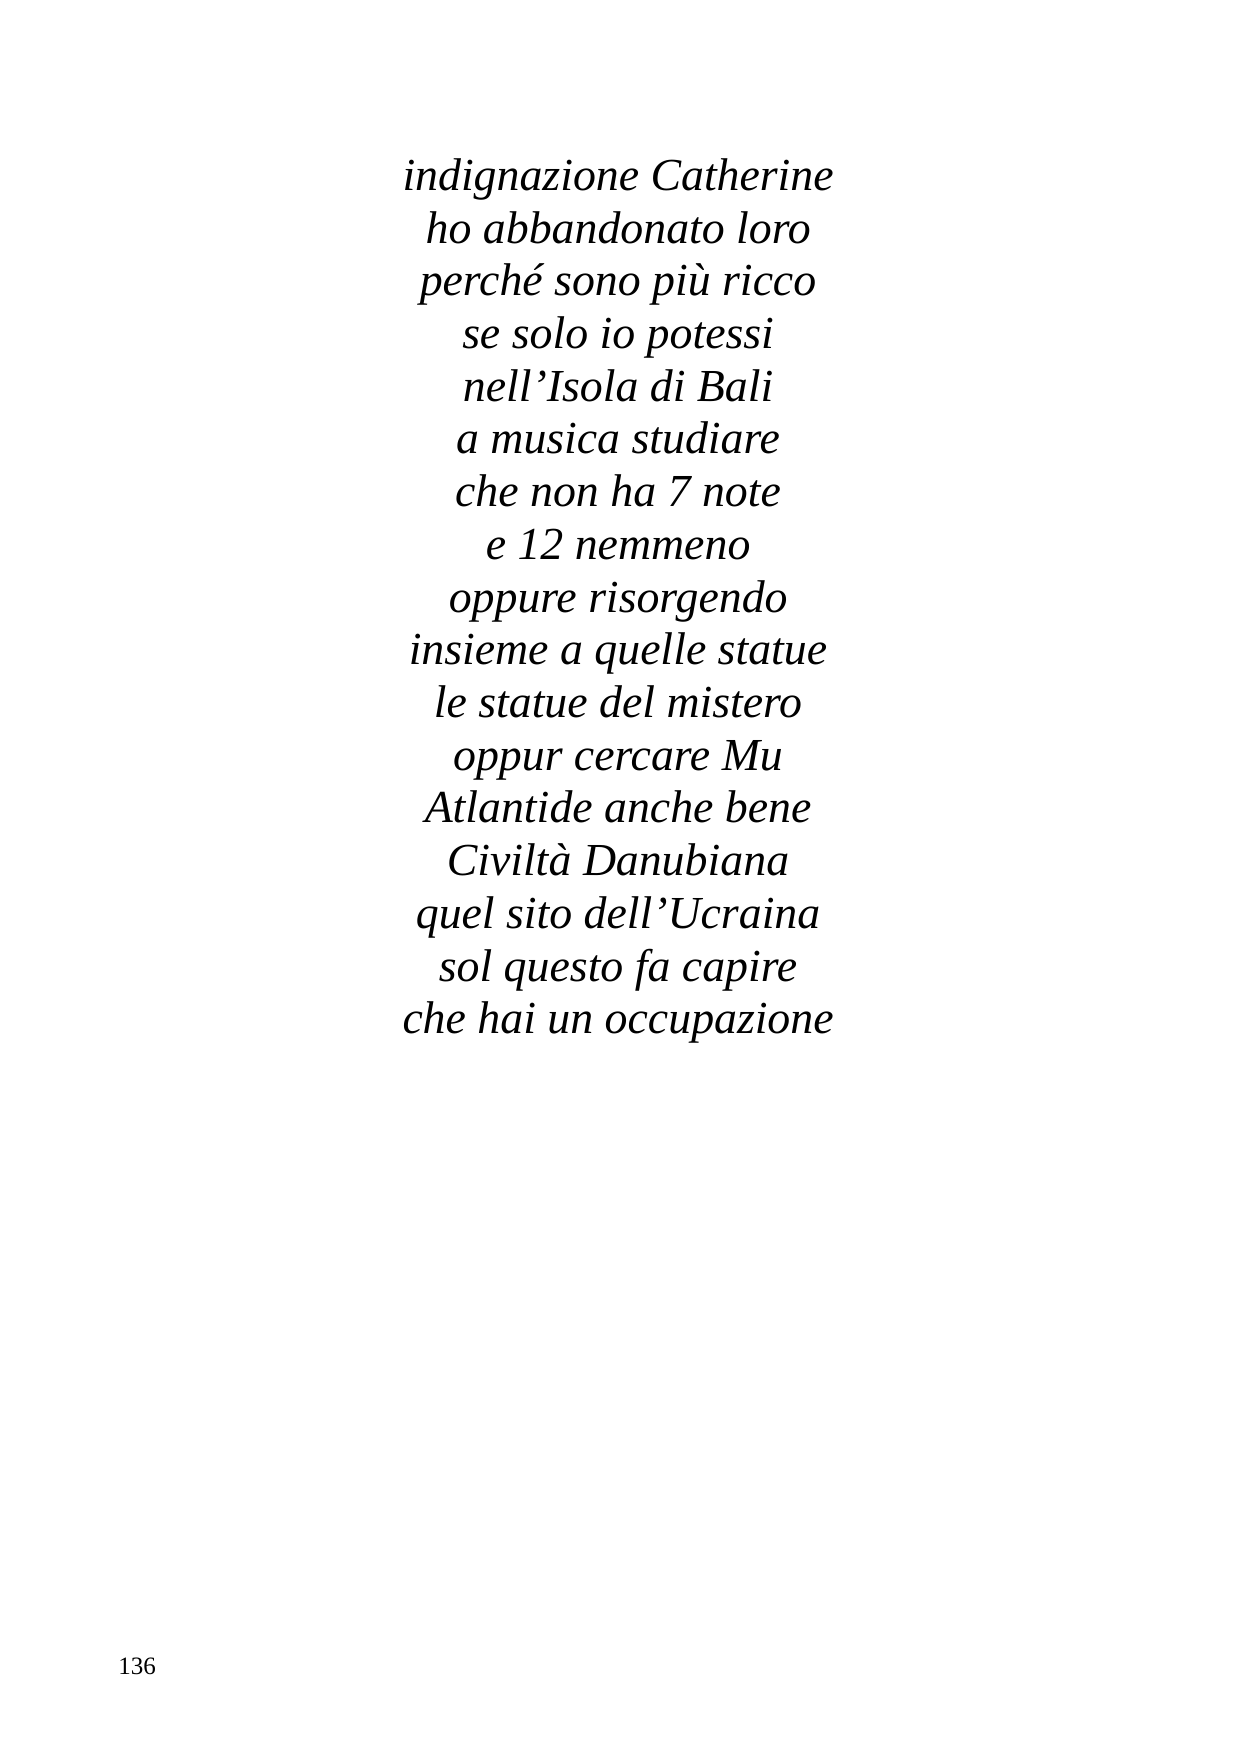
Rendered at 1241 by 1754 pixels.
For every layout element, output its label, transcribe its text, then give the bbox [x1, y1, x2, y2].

text che non ha 7 note [118, 464, 1122, 517]
text insieme a quelle statue [118, 622, 1122, 675]
text Atlantide anche bene [118, 780, 1122, 833]
text sol questo fa capire [118, 938, 1122, 991]
text le statue del mistero [118, 675, 1122, 727]
text se solo io potessi [118, 306, 1122, 358]
text oppur cercare Mu [118, 727, 1122, 780]
text nell’Isola di Bali [118, 358, 1122, 411]
text e 12 nemmeno [118, 517, 1122, 569]
text perché sono più ricco [118, 253, 1122, 306]
text quel sito dell’Ucraina [118, 886, 1122, 938]
text a musica studiare [118, 411, 1122, 464]
text indignazione Catherine [118, 148, 1122, 200]
text che hai un occupazione [118, 991, 1122, 1044]
text Civiltà Danubiana [118, 833, 1122, 886]
text ho abbandonato loro [118, 200, 1122, 253]
text oppure risorgendo [118, 569, 1122, 622]
